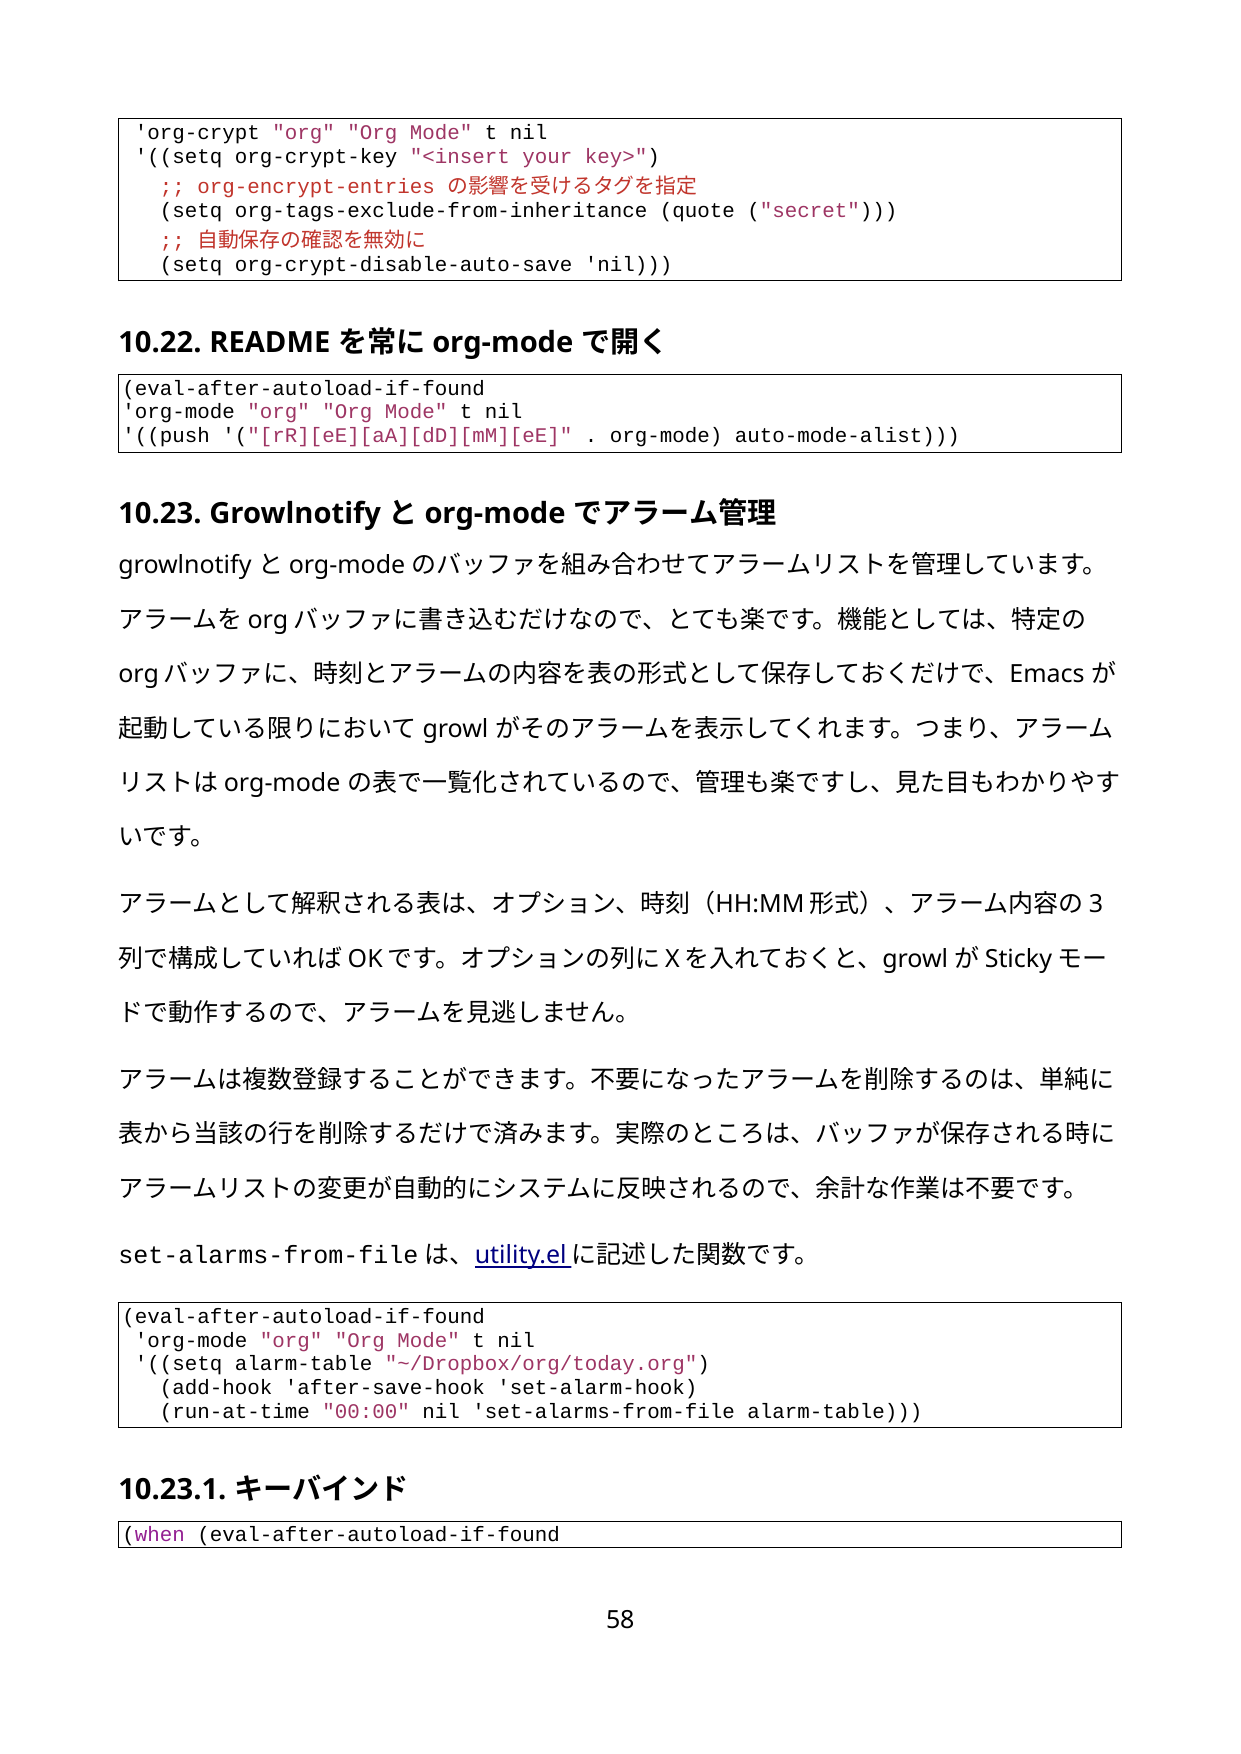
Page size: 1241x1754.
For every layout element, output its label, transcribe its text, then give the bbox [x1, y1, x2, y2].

subtitle キーバインド [118, 1466, 1122, 1508]
text 'org-mode "org" "Org Mode" t nil [119, 1326, 1121, 1349]
text (eval-after-autoload-if-found [119, 1303, 1121, 1326]
subtitle Growlnotify と org-mode でアラーム管理 [118, 490, 1122, 532]
text アラームとして解釈される表は、オプション、時刻（HH:MM形式）、アラーム内容の3列で構成していればOKです。オプションの列にXを入れておくと、growl がStickyモードで動作するので、アラームを見逃しません。 [118, 884, 1122, 1029]
text (setq org-tags-exclude-from-inheritance (quote ("secret"))) [119, 196, 1121, 219]
subtitle README を常に org-mode で開く [118, 319, 1122, 361]
text (run-at-time "00:00" nil 'set-alarms-from-file alarm-table))) [119, 1397, 1121, 1427]
text アラームは複数登録することができます。不要になったアラームを削除するのは、単純に表から当該の行を削除するだけで済みます。実際のところは、バッファが保存される時にアラームリストの変更が自動的にシステムに反映されるので、余計な作業は不要です。 [118, 1059, 1122, 1204]
text (add-hook 'after-save-hook 'set-alarm-hook) [119, 1373, 1121, 1397]
text growlnotify と org-mode のバッファを組み合わせてアラームリストを管理しています。アラームをorgバッファに書き込むだけなので、とても楽です。機能としては、特定のorgバッファに、時刻とアラームの内容を表の形式として保存しておくだけで、Emacs が起動している限りにおいて growl がそのアラームを表示してくれます。つまり、アラームリストは org-mode の表で一覧化されているので、管理も楽ですし、見た目もわかりやすいです。 [118, 545, 1122, 853]
text (when (eval-after-autoload-if-found [119, 1522, 1121, 1547]
text 'org-mode "org" "Org Mode" t nil [119, 397, 1121, 421]
text ;; org-encrypt-entries の影響を受けるタグを指定 [119, 165, 1121, 196]
text '((push '("[rR][eE][aA][dD][mM][eE]" . org-mode) auto-mode-alist))) [119, 421, 1121, 452]
text '((setq alarm-table "~/Dropbox/org/today.org") [119, 1349, 1121, 1373]
text ;; 自動保存の確認を無効に [119, 219, 1121, 250]
text set-alarms-from-file は、utility.elに記述した関数です。 [118, 1235, 1122, 1271]
text '((setq org-crypt-key "<insert your key>") [119, 142, 1121, 165]
text (setq org-crypt-disable-auto-save 'nil))) [119, 250, 1121, 280]
text (eval-after-autoload-if-found [119, 375, 1121, 397]
text 'org-crypt "org" "Org Mode" t nil [119, 119, 1121, 142]
